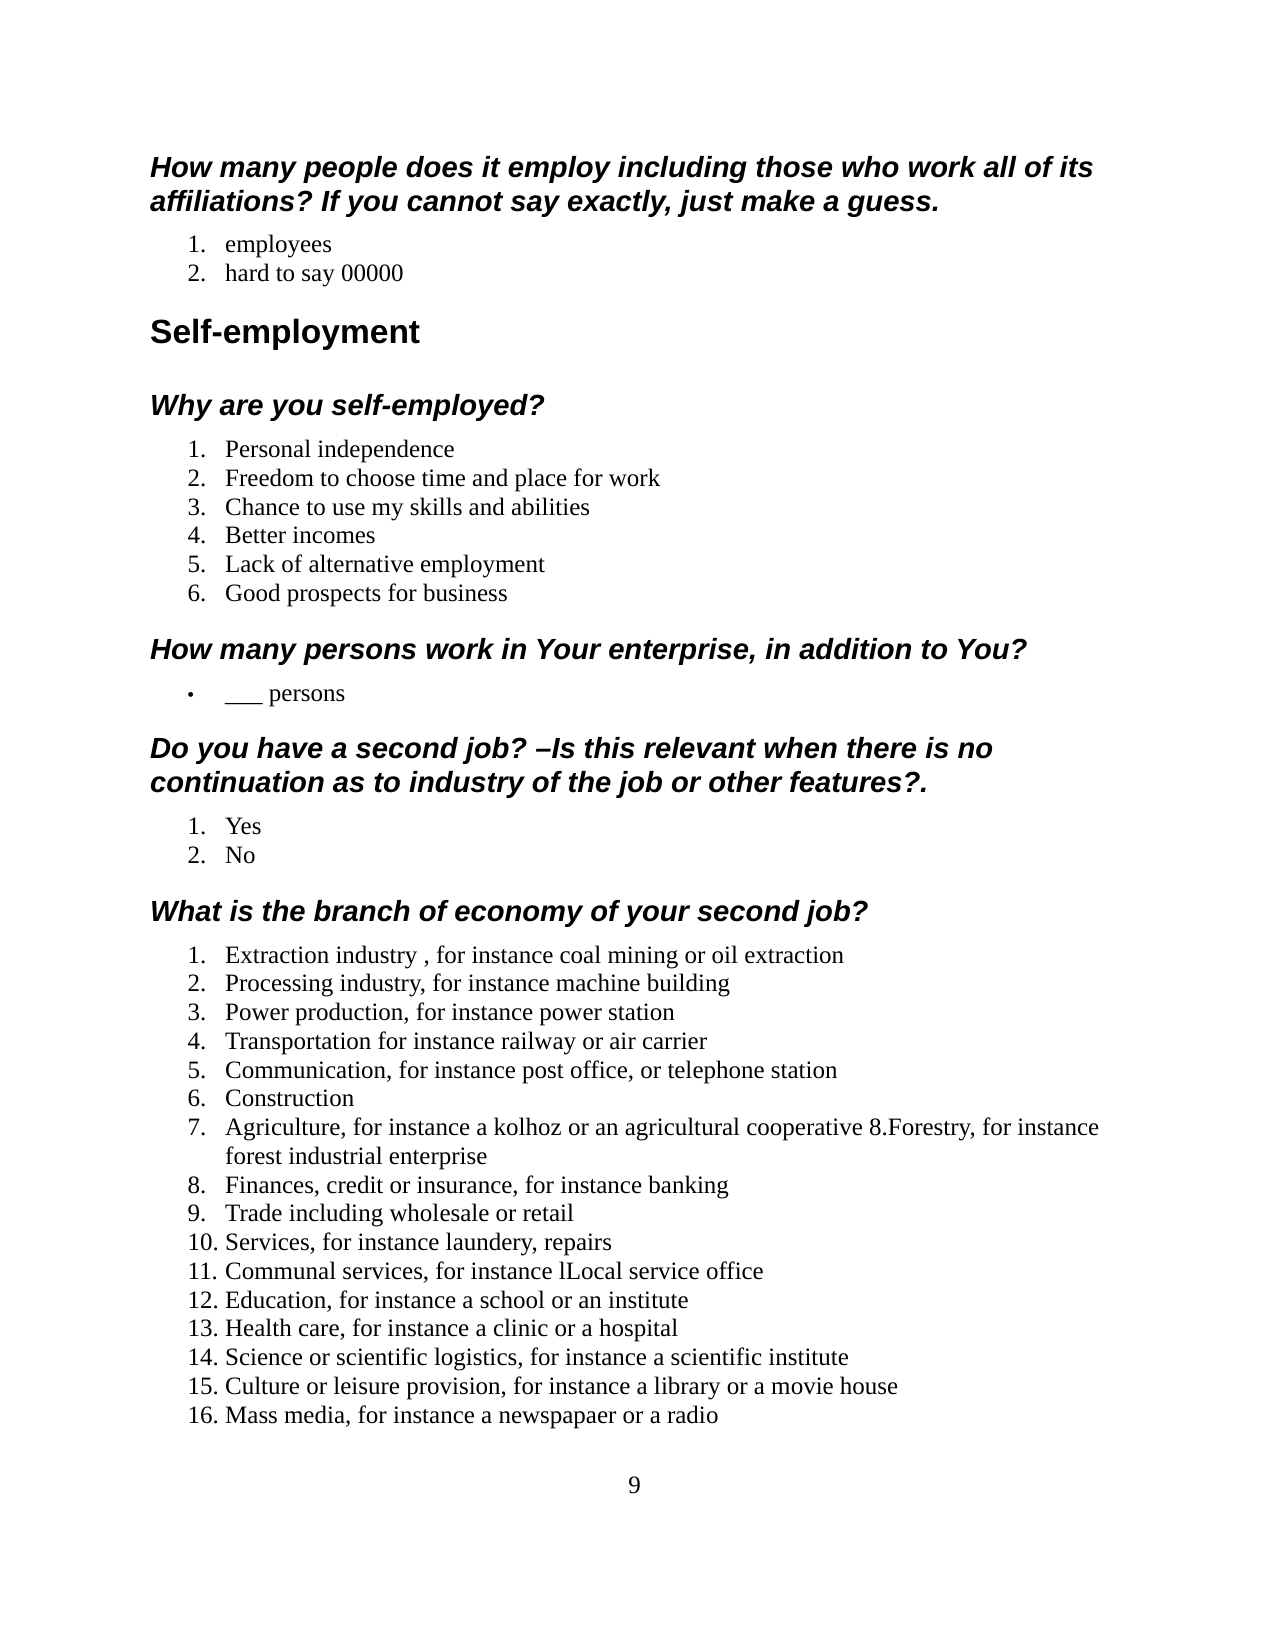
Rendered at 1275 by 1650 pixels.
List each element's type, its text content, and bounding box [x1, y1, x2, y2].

list Extraction industry , for instance coal mining or oil extraction [187, 940, 1125, 968]
list Trade including wholesale or retail [187, 1198, 1125, 1227]
subtitle What is the branch of economy of your second job? [150, 894, 1125, 927]
list Lack of alternative employment [187, 549, 1125, 578]
subtitle Self-employment [150, 312, 1125, 351]
list Transportation for instance railway or air carrier [187, 1026, 1125, 1055]
list Better incomes [187, 521, 1125, 549]
list Chance to use my skills and abilities [187, 492, 1125, 521]
subtitle Do you have a second job? –Is this relevant when there is no continuation as to industry of the job or other features?. [150, 732, 1125, 799]
list Freedom to choose time and place for work [187, 463, 1125, 492]
list Services, for instance laundery, repairs [187, 1227, 1125, 1256]
list Yes [187, 811, 1125, 840]
list Power production, for instance power station [187, 997, 1125, 1026]
list hard to say 00000 [187, 258, 1125, 287]
list Good prospects for business [187, 578, 1125, 607]
list No [187, 840, 1125, 869]
list Processing industry, for instance machine building [187, 968, 1125, 997]
list Mass media, for instance a newspapaer or a radio [187, 1400, 1125, 1428]
subtitle How many people does it employ including those who work all of its affiliations? If you cannot say exactly, just make a guess. [150, 150, 1125, 217]
list Culture or leisure provision, for instance a library or a movie house [187, 1371, 1125, 1400]
list Personal independence [187, 434, 1125, 463]
list Science or scientific logistics, for instance a scientific institute [187, 1342, 1125, 1371]
list Finances, credit or insurance, for instance banking [187, 1170, 1125, 1198]
list employees [187, 229, 1125, 258]
list Health care, for instance a clinic or a hospital [187, 1313, 1125, 1342]
subtitle How many persons work in Your enterprise, in addition to You? [150, 632, 1125, 665]
list Education, for instance a school or an institute [187, 1285, 1125, 1313]
list Agriculture, for instance a kolhoz or an agricultural cooperative 8.Forestry, for instance forest industrial enterprise [187, 1112, 1125, 1170]
list Communal services, for instance lLocal service office [187, 1256, 1125, 1285]
list Construction [187, 1083, 1125, 1112]
list ___ persons [187, 678, 1125, 707]
subtitle Why are you self-employed? [150, 388, 1125, 422]
list Communication, for instance post office, or telephone station [187, 1055, 1125, 1083]
